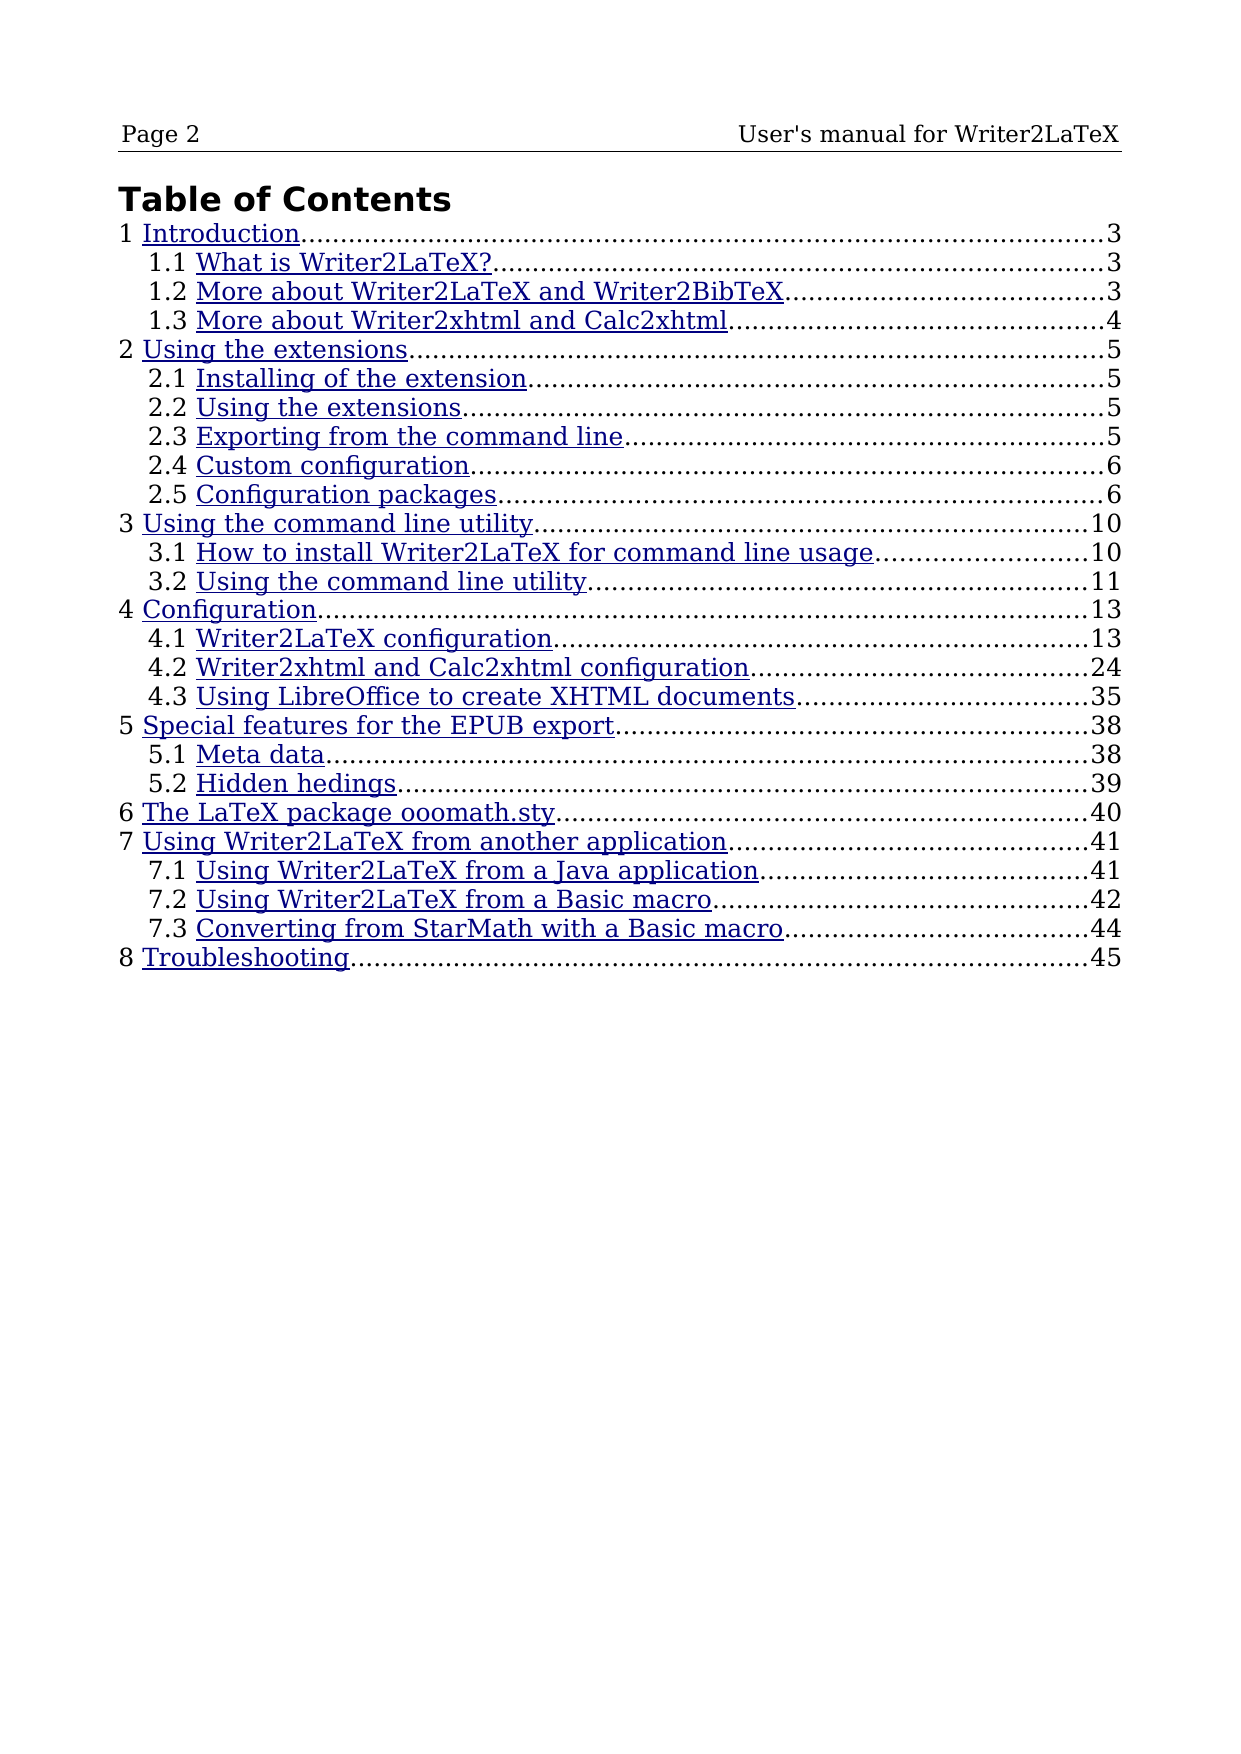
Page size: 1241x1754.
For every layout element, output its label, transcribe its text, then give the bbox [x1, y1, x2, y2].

text 7.1 Using Writer2LaTeX from a Java application 41 [148, 857, 1122, 886]
text 4.1 Writer2LaTeX configuration 13 [148, 625, 1122, 654]
text 5 Special features for the EPUB export 38 [118, 712, 1122, 741]
subtitle Table of Contents [118, 181, 1122, 219]
text 2.2 Using the extensions 5 [148, 393, 1122, 422]
text 4 Configuration 13 [118, 596, 1122, 625]
text 7.2 Using Writer2LaTeX from a Basic macro 42 [148, 886, 1122, 914]
text 1 Introduction 3 [118, 219, 1122, 248]
text 2.4 Custom configuration 6 [148, 451, 1122, 480]
text 3 Using the command line utility 10 [118, 509, 1122, 538]
text 5.2 Hidden hedings 39 [148, 770, 1122, 799]
text 1.1 What is Writer2LaTeX? 3 [148, 248, 1122, 277]
text 3.2 Using the command line utility 11 [148, 567, 1122, 596]
text 6 The LaTeX package ooomath.sty 40 [118, 799, 1122, 828]
text 4.2 Writer2xhtml and Calc2xhtml configuration 24 [148, 654, 1122, 683]
text 2.3 Exporting from the command line 5 [148, 422, 1122, 451]
text 1.2 More about Writer2LaTeX and Writer2BibTeX 3 [148, 277, 1122, 306]
text 2.5 Configuration packages 6 [148, 480, 1122, 509]
text 3.1 How to install Writer2LaTeX for command line usage 10 [148, 538, 1122, 567]
text 5.1 Meta data 38 [148, 741, 1122, 770]
text 2 Using the extensions 5 [118, 335, 1122, 364]
text 8 Troubleshooting 45 [118, 943, 1122, 972]
text 4.3 Using LibreOffice to create XHTML documents 35 [148, 683, 1122, 712]
text 7.3 Converting from StarMath with a Basic macro 44 [148, 914, 1122, 943]
text 7 Using Writer2LaTeX from another application 41 [118, 828, 1122, 857]
text 1.3 More about Writer2xhtml and Calc2xhtml 4 [148, 306, 1122, 335]
text 2.1 Installing of the extension 5 [148, 364, 1122, 393]
